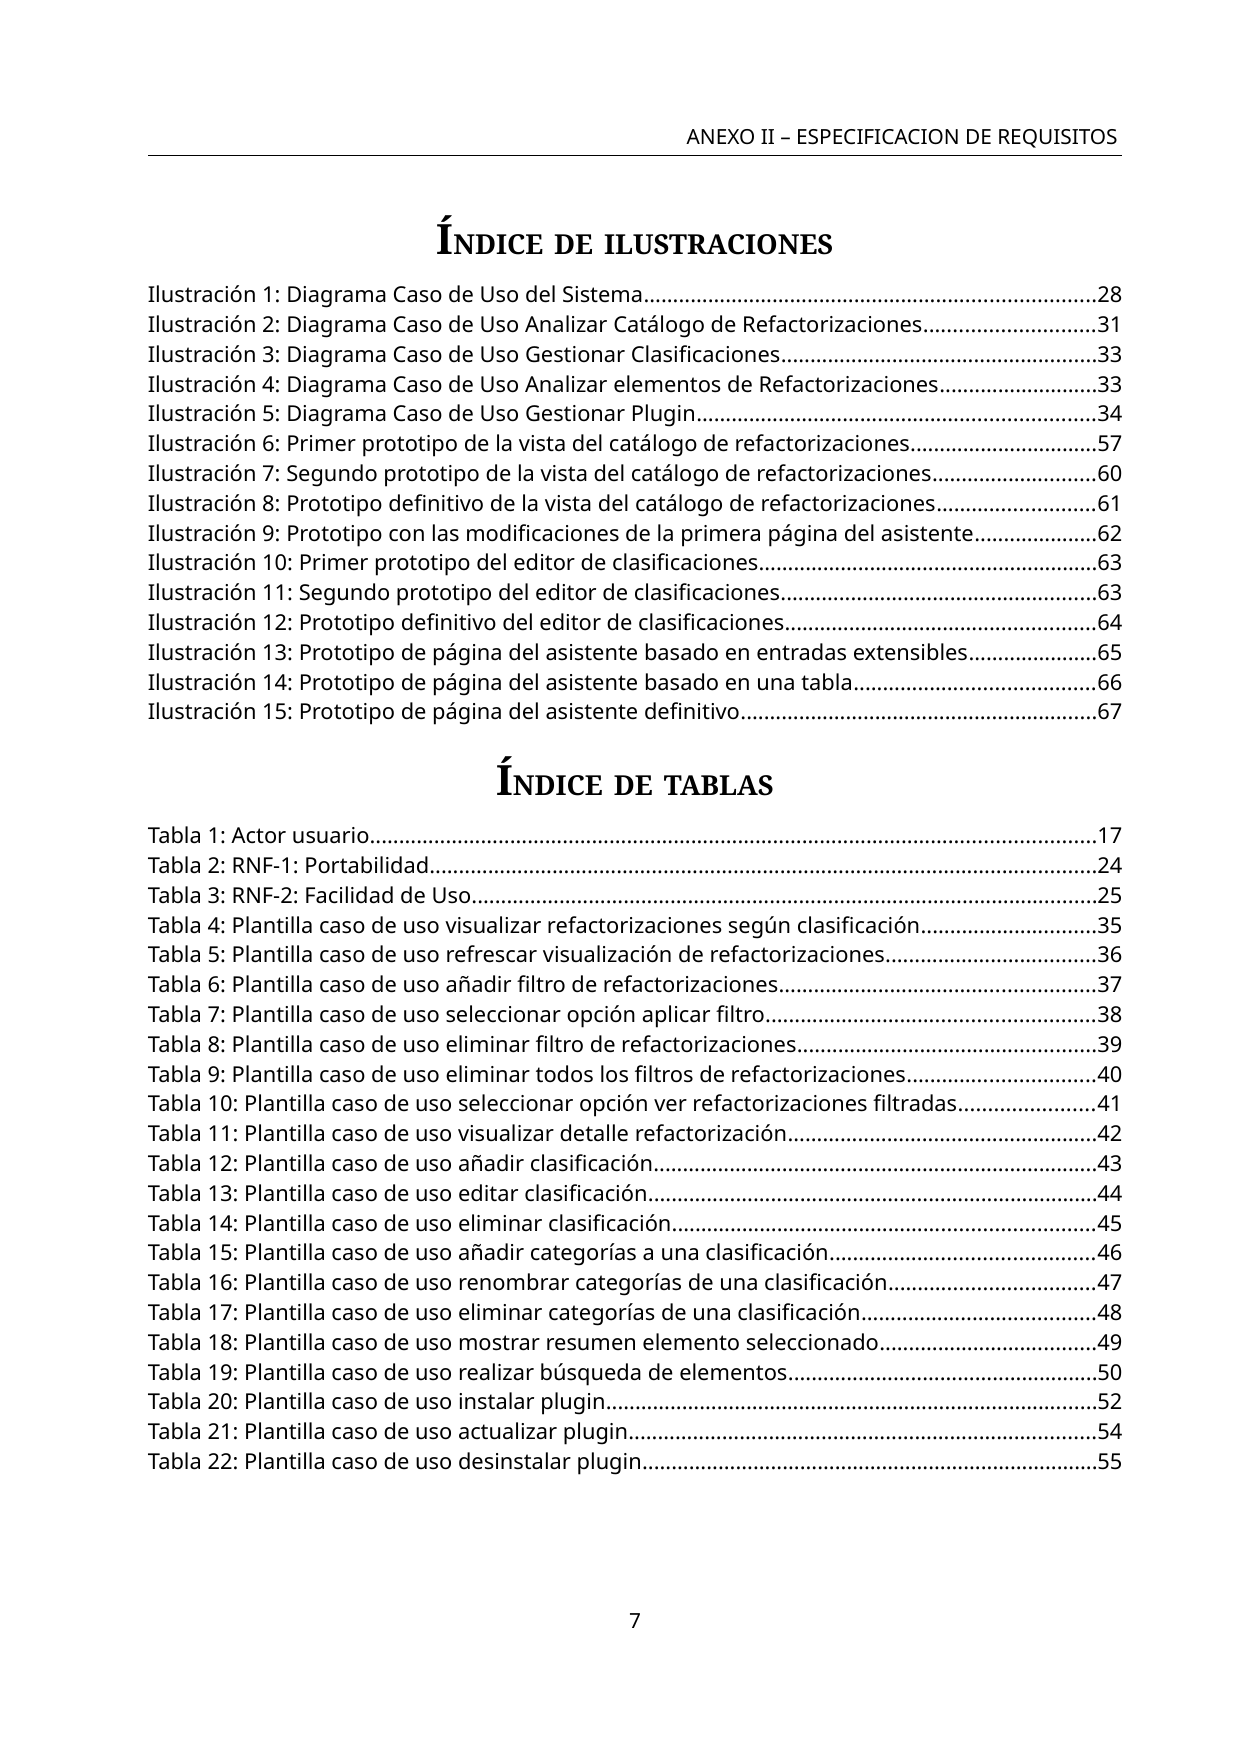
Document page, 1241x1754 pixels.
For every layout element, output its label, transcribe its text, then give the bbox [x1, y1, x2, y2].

text Tabla 9: Plantilla caso de uso eliminar todos los filtros de refactorizaciones 40 [148, 1059, 1122, 1088]
text Tabla 18: Plantilla caso de uso mostrar resumen elemento seleccionado 49 [148, 1327, 1122, 1357]
text Tabla 10: Plantilla caso de uso seleccionar opción ver refactorizaciones filtradas 41 [148, 1088, 1122, 1118]
text Ilustración 14: Prototipo de página del asistente basado en una tabla 66 [148, 666, 1122, 696]
text Tabla 17: Plantilla caso de uso eliminar categorías de una clasificación 48 [148, 1297, 1122, 1327]
text Tabla 15: Plantilla caso de uso añadir categorías a una clasificación 46 [148, 1237, 1122, 1267]
text Tabla 13: Plantilla caso de uso editar clasificación 44 [148, 1178, 1122, 1208]
text Ilustración 12: Prototipo definitivo del editor de clasificaciones 64 [148, 607, 1122, 637]
text Ilustración 11: Segundo prototipo del editor de clasificaciones 63 [148, 577, 1122, 607]
text Tabla 12: Plantilla caso de uso añadir clasificación 43 [148, 1148, 1122, 1178]
text Ilustración 2: Diagrama Caso de Uso Analizar Catálogo de Refactorizaciones 31 [148, 309, 1122, 339]
text Tabla 2: RNF-1: Portabilidad 24 [148, 850, 1122, 880]
text Tabla 19: Plantilla caso de uso realizar búsqueda de elementos 50 [148, 1357, 1122, 1386]
text Tabla 21: Plantilla caso de uso actualizar plugin 54 [148, 1416, 1122, 1446]
text Ilustración 5: Diagrama Caso de Uso Gestionar Plugin 34 [148, 398, 1122, 428]
subtitle Índice de tablas [148, 751, 1122, 808]
text Ilustración 13: Prototipo de página del asistente basado en entradas extensibles 65 [148, 637, 1122, 666]
text Tabla 11: Plantilla caso de uso visualizar detalle refactorización 42 [148, 1118, 1122, 1148]
text Tabla 4: Plantilla caso de uso visualizar refactorizaciones según clasificación 35 [148, 910, 1122, 939]
text Ilustración 10: Primer prototipo del editor de clasificaciones 63 [148, 547, 1122, 577]
text Tabla 22: Plantilla caso de uso desinstalar plugin 55 [148, 1446, 1122, 1476]
text Ilustración 8: Prototipo definitivo de la vista del catálogo de refactorizaciones 61 [148, 488, 1122, 517]
text Tabla 8: Plantilla caso de uso eliminar filtro de refactorizaciones 39 [148, 1029, 1122, 1059]
text Tabla 3: RNF-2: Facilidad de Uso 25 [148, 880, 1122, 910]
text Ilustración 6: Primer prototipo de la vista del catálogo de refactorizaciones 57 [148, 428, 1122, 458]
text Tabla 14: Plantilla caso de uso eliminar clasificación 45 [148, 1208, 1122, 1237]
text Ilustración 7: Segundo prototipo de la vista del catálogo de refactorizaciones 60 [148, 458, 1122, 488]
text Tabla 5: Plantilla caso de uso refrescar visualización de refactorizaciones 36 [148, 939, 1122, 969]
subtitle Índice de ilustraciones [148, 210, 1122, 267]
text Ilustración 4: Diagrama Caso de Uso Analizar elementos de Refactorizaciones 33 [148, 368, 1122, 398]
text Ilustración 3: Diagrama Caso de Uso Gestionar Clasificaciones 33 [148, 339, 1122, 368]
text Tabla 20: Plantilla caso de uso instalar plugin 52 [148, 1386, 1122, 1416]
text Ilustración 1: Diagrama Caso de Uso del Sistema 28 [148, 279, 1122, 309]
text Tabla 6: Plantilla caso de uso añadir filtro de refactorizaciones 37 [148, 969, 1122, 999]
text Ilustración 15: Prototipo de página del asistente definitivo 67 [148, 696, 1122, 726]
text Tabla 16: Plantilla caso de uso renombrar categorías de una clasificación 47 [148, 1267, 1122, 1297]
text Tabla 1: Actor usuario 17 [148, 820, 1122, 850]
text Ilustración 9: Prototipo con las modificaciones de la primera página del asistente 62 [148, 517, 1122, 547]
text Tabla 7: Plantilla caso de uso seleccionar opción aplicar filtro 38 [148, 999, 1122, 1029]
